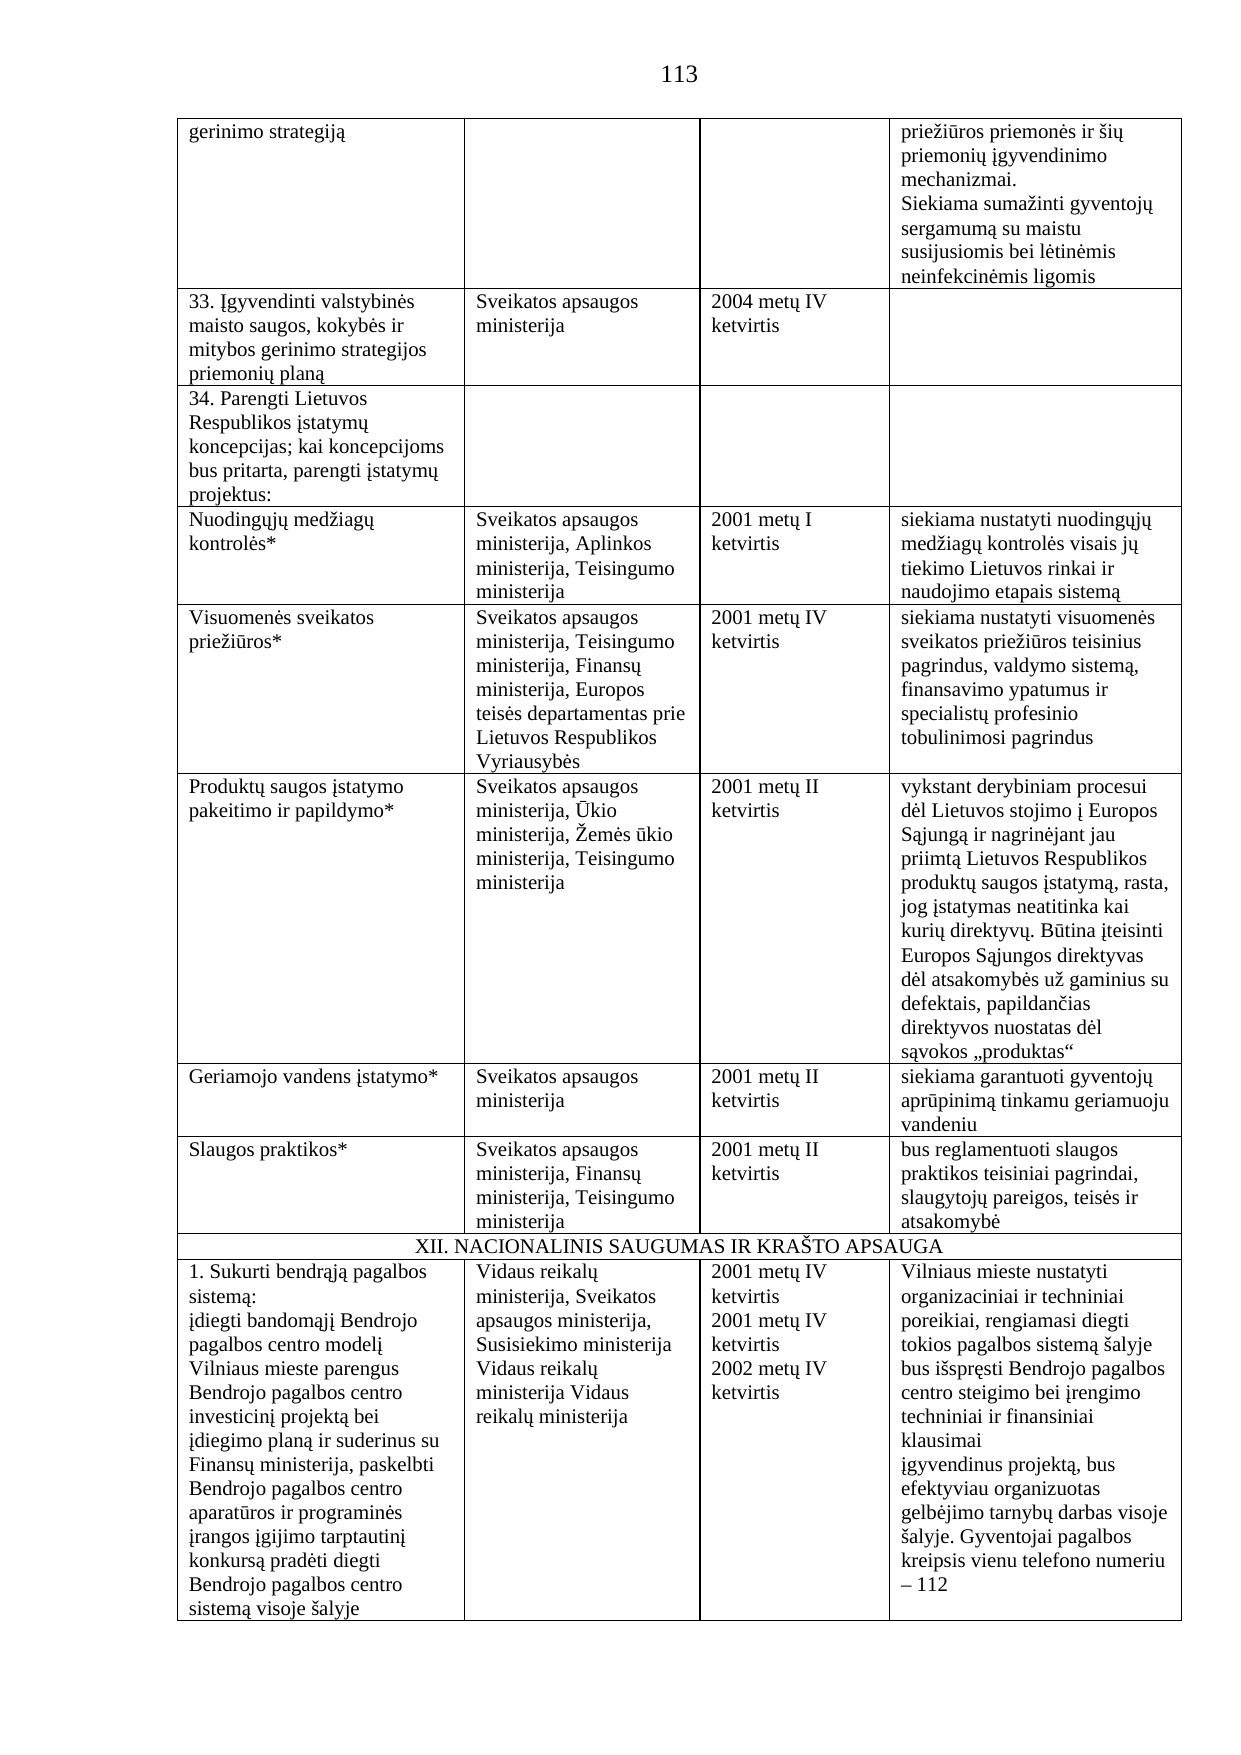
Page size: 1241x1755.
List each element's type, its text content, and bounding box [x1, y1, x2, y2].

table_cell siekiama garantuoti gyventojų aprūpinimą tinkamu geriamuoju vandeniu [890, 1064, 1181, 1136]
table_cell vykstant derybiniam procesui dėl Lietuvos stojimo į Europos Sąjungą ir nagrinėjant jau priimtą Lietuvos Respublikos produktų saugos įstatymą, rasta, jog įstatymas neatitinka kai kurių direktyvų. Būtina įteisinti Europos Sąjungos direktyvas dėl atsakomybės už gaminius su defektais, papildančias direktyvos nuostatas dėl sąvokos „produktas“ [890, 774, 1181, 1063]
table_cell 33. Įgyvendinti valstybinės maisto saugos, kokybės ir mitybos gerinimo strategijos priemonių planą [178, 289, 464, 385]
table_cell Sveikatos apsaugos ministerija, Ūkio ministerija, Žemės ūkio ministerija, Teisingumo ministerija [465, 774, 699, 1063]
table_cell 2001 metų II ketvirtis [701, 1137, 889, 1233]
table_cell bus reglamentuoti slaugos praktikos teisiniai pagrindai, slaugytojų pareigos, teisės ir atsakomybė [890, 1137, 1181, 1233]
table_cell 2001 metų I ketvirtis [701, 507, 889, 603]
table_cell Slaugos praktikos* [178, 1137, 464, 1233]
table_cell Sveikatos apsaugos ministerija [465, 289, 699, 385]
table_cell 1. Sukurti bendrąją pagalbos sistemą: įdiegti bandomąjį Bendrojo pagalbos centro modelį Vilniaus mieste parengus Bendrojo pagalbos centro investicinį projektą bei įdiegimo planą ir suderinus su Finansų ministerija, paskelbti Bendrojo pagalbos centro aparatūros ir programinės įrangos įgijimo tarptautinį konkursą pradėti diegti Bendrojo pagalbos centro sistemą visoje šalyje [178, 1260, 464, 1620]
table_cell 34. Parengti Lietuvos Respublikos įstatymų koncepcijas; kai koncepcijoms bus pritarta, parengti įstatymų projektus: [178, 386, 464, 506]
table_cell Geriamojo vandens įstatymo* [178, 1064, 464, 1136]
table_cell 2004 metų IV ketvirtis [701, 289, 889, 385]
table_cell 2001 metų IV ketvirtis [701, 605, 889, 773]
table_cell Sveikatos apsaugos ministerija, Finansų ministerija, Teisingumo ministerija [465, 1137, 699, 1233]
table_cell 2001 metų II ketvirtis [701, 774, 889, 1063]
table_cell Sveikatos apsaugos ministerija, Aplinkos ministerija, Teisingumo ministerija [465, 507, 699, 603]
table_cell Visuomenės sveikatos priežiūros* [178, 605, 464, 773]
table_cell priežiūros priemonės ir šių priemonių įgyvendinimo mechanizmai. Siekiama sumažinti gyventojų sergamumą su maistu susijusiomis bei lėtinėmis neinfekcinėmis ligomis [890, 119, 1181, 288]
table_cell Vilniaus mieste nustatyti organizaciniai ir techniniai poreikiai, rengiamasi diegti tokios pagalbos sistemą šalyje bus išspręsti Bendrojo pagalbos centro steigimo bei įrengimo techniniai ir finansiniai klausimai įgyvendinus projektą, bus efektyviau organizuotas gelbėjimo tarnybų darbas visoje šalyje. Gyventojai pagalbos kreipsis vienu telefono numeriu – 112 [890, 1260, 1181, 1620]
table_cell [890, 289, 1181, 385]
table_cell [465, 386, 699, 506]
table_cell Vidaus reikalų ministerija, Sveikatos apsaugos ministerija, Susisiekimo ministerija Vidaus reikalų ministerija Vidaus reikalų ministerija [465, 1260, 699, 1620]
table_cell [465, 119, 699, 288]
table_cell siekiama nustatyti nuodingųjų medžiagų kontrolės visais jų tiekimo Lietuvos rinkai ir naudojimo etapais sistemą [890, 507, 1181, 603]
table_cell Produktų saugos įstatymo pakeitimo ir papildymo* [178, 774, 464, 1063]
table_cell Nuodingųjų medžiagų kontrolės* [178, 507, 464, 603]
table_cell [701, 119, 889, 288]
table_cell 2001 metų II ketvirtis [701, 1064, 889, 1136]
table_cell 2001 metų IV ketvirtis 2001 metų IV ketvirtis 2002 metų IV ketvirtis [701, 1260, 889, 1620]
table_cell [890, 386, 1181, 506]
table_cell Sveikatos apsaugos ministerija, Teisingumo ministerija, Finansų ministerija, Europos teisės departamentas prie Lietuvos Respublikos Vyriausybės [465, 605, 699, 773]
table_cell gerinimo strategiją [178, 119, 464, 288]
table_cell siekiama nustatyti visuomenės sveikatos priežiūros teisinius pagrindus, valdymo sistemą, finansavimo ypatumus ir specialistų profesinio tobulinimosi pagrindus [890, 605, 1181, 773]
table_cell XII. NACIONALINIS SAUGUMAS IR KRAŠTO APSAUGA [178, 1234, 1181, 1258]
table_cell [701, 386, 889, 506]
table_cell Sveikatos apsaugos ministerija [465, 1064, 699, 1136]
